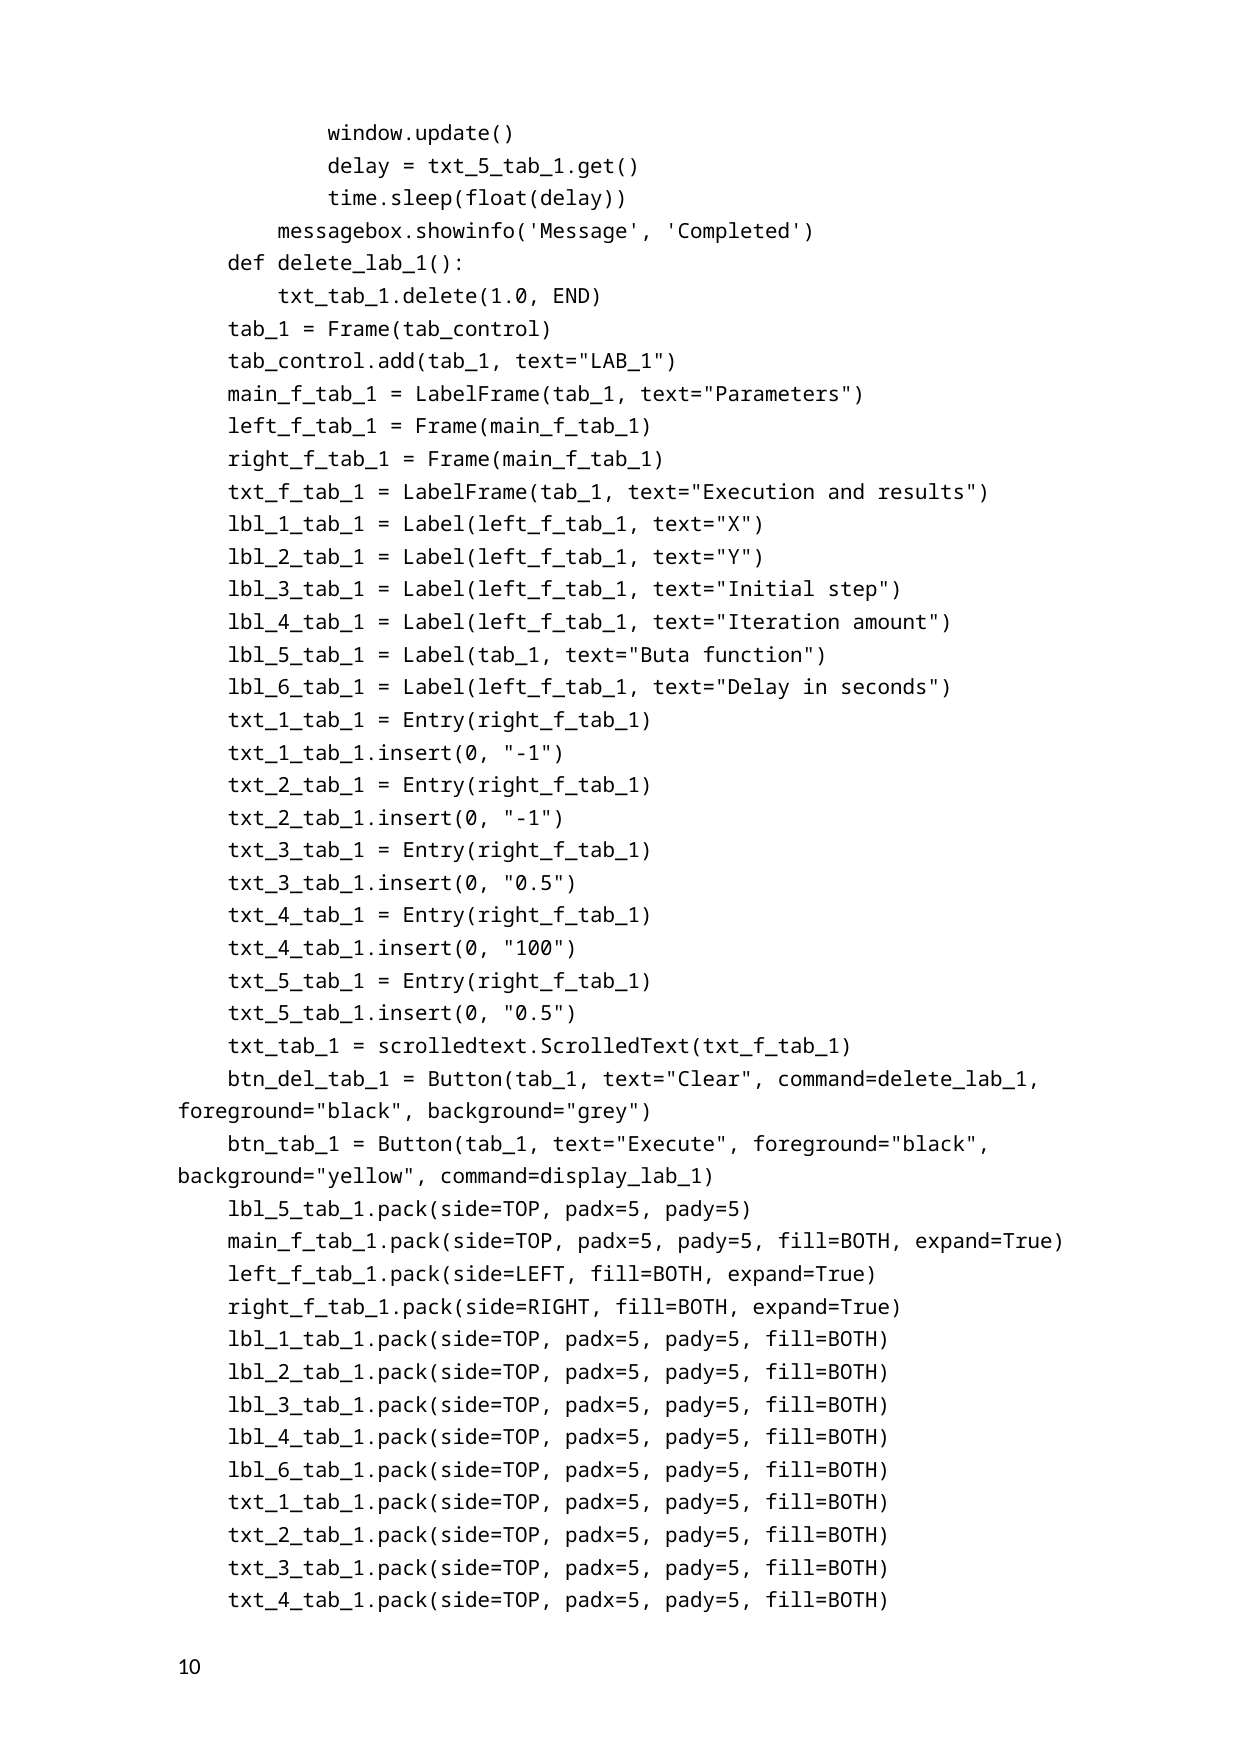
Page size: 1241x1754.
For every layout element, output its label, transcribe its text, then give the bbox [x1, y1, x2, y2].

text lbl_4_tab_1 = Label(left_f_tab_1, text="Iteration amount") [177, 607, 1152, 636]
text right_f_tab_1.pack(side=RIGHT, fill=BOTH, expand=True) [177, 1292, 1152, 1320]
text txt_f_tab_1 = LabelFrame(tab_1, text="Execution and results") [177, 477, 1152, 505]
text left_f_tab_1 = Frame(main_f_tab_1) [177, 412, 1152, 440]
text txt_2_tab_1 = Entry(right_f_tab_1) [177, 770, 1152, 799]
text time.sleep(float(delay)) [177, 183, 1152, 212]
text btn_tab_1 = Button(tab_1, text="Execute", foreground="black", background="yellow", command=display_lab_1) [177, 1129, 1152, 1190]
text txt_3_tab_1.pack(side=TOP, padx=5, pady=5, fill=BOTH) [177, 1553, 1152, 1581]
text txt_1_tab_1 = Entry(right_f_tab_1) [177, 705, 1152, 733]
text txt_1_tab_1.pack(side=TOP, padx=5, pady=5, fill=BOTH) [177, 1487, 1152, 1516]
text lbl_2_tab_1.pack(side=TOP, padx=5, pady=5, fill=BOTH) [177, 1357, 1152, 1386]
text def delete_lab_1(): [177, 248, 1152, 277]
text txt_tab_1.delete(1.0, END) [177, 281, 1152, 309]
text main_f_tab_1 = LabelFrame(tab_1, text="Parameters") [177, 379, 1152, 407]
text lbl_5_tab_1.pack(side=TOP, padx=5, pady=5) [177, 1194, 1152, 1222]
text left_f_tab_1.pack(side=LEFT, fill=BOTH, expand=True) [177, 1259, 1152, 1288]
text txt_4_tab_1.pack(side=TOP, padx=5, pady=5, fill=BOTH) [177, 1585, 1152, 1614]
text txt_5_tab_1 = Entry(right_f_tab_1) [177, 966, 1152, 994]
text txt_3_tab_1.insert(0, "0.5") [177, 868, 1152, 896]
text lbl_5_tab_1 = Label(tab_1, text="Buta function") [177, 640, 1152, 668]
text txt_2_tab_1.insert(0, "-1") [177, 803, 1152, 831]
text lbl_3_tab_1 = Label(left_f_tab_1, text="Initial step") [177, 574, 1152, 603]
text txt_1_tab_1.insert(0, "-1") [177, 738, 1152, 766]
text main_f_tab_1.pack(side=TOP, padx=5, pady=5, fill=BOTH, expand=True) [177, 1227, 1152, 1255]
text lbl_6_tab_1.pack(side=TOP, padx=5, pady=5, fill=BOTH) [177, 1455, 1152, 1483]
text tab_1 = Frame(tab_control) [177, 314, 1152, 342]
text lbl_3_tab_1.pack(side=TOP, padx=5, pady=5, fill=BOTH) [177, 1390, 1152, 1418]
text btn_del_tab_1 = Button(tab_1, text="Clear", command=delete_lab_1, foreground="black", background="grey") [177, 1064, 1152, 1125]
text right_f_tab_1 = Frame(main_f_tab_1) [177, 444, 1152, 473]
text tab_control.add(tab_1, text="LAB_1") [177, 346, 1152, 375]
text txt_3_tab_1 = Entry(right_f_tab_1) [177, 835, 1152, 864]
text txt_tab_1 = scrolledtext.ScrolledText(txt_f_tab_1) [177, 1031, 1152, 1059]
text lbl_6_tab_1 = Label(left_f_tab_1, text="Delay in seconds") [177, 672, 1152, 701]
text txt_2_tab_1.pack(side=TOP, padx=5, pady=5, fill=BOTH) [177, 1520, 1152, 1548]
text txt_4_tab_1.insert(0, "100") [177, 933, 1152, 962]
text txt_5_tab_1.insert(0, "0.5") [177, 998, 1152, 1027]
text txt_4_tab_1 = Entry(right_f_tab_1) [177, 901, 1152, 929]
text lbl_2_tab_1 = Label(left_f_tab_1, text="Y") [177, 542, 1152, 570]
text delay = txt_5_tab_1.get() [177, 151, 1152, 179]
text messagebox.showinfo('Message', 'Completed') [177, 216, 1152, 244]
text lbl_1_tab_1 = Label(left_f_tab_1, text="X") [177, 509, 1152, 538]
text lbl_1_tab_1.pack(side=TOP, padx=5, pady=5, fill=BOTH) [177, 1324, 1152, 1353]
text lbl_4_tab_1.pack(side=TOP, padx=5, pady=5, fill=BOTH) [177, 1422, 1152, 1451]
text window.update() [177, 118, 1152, 147]
